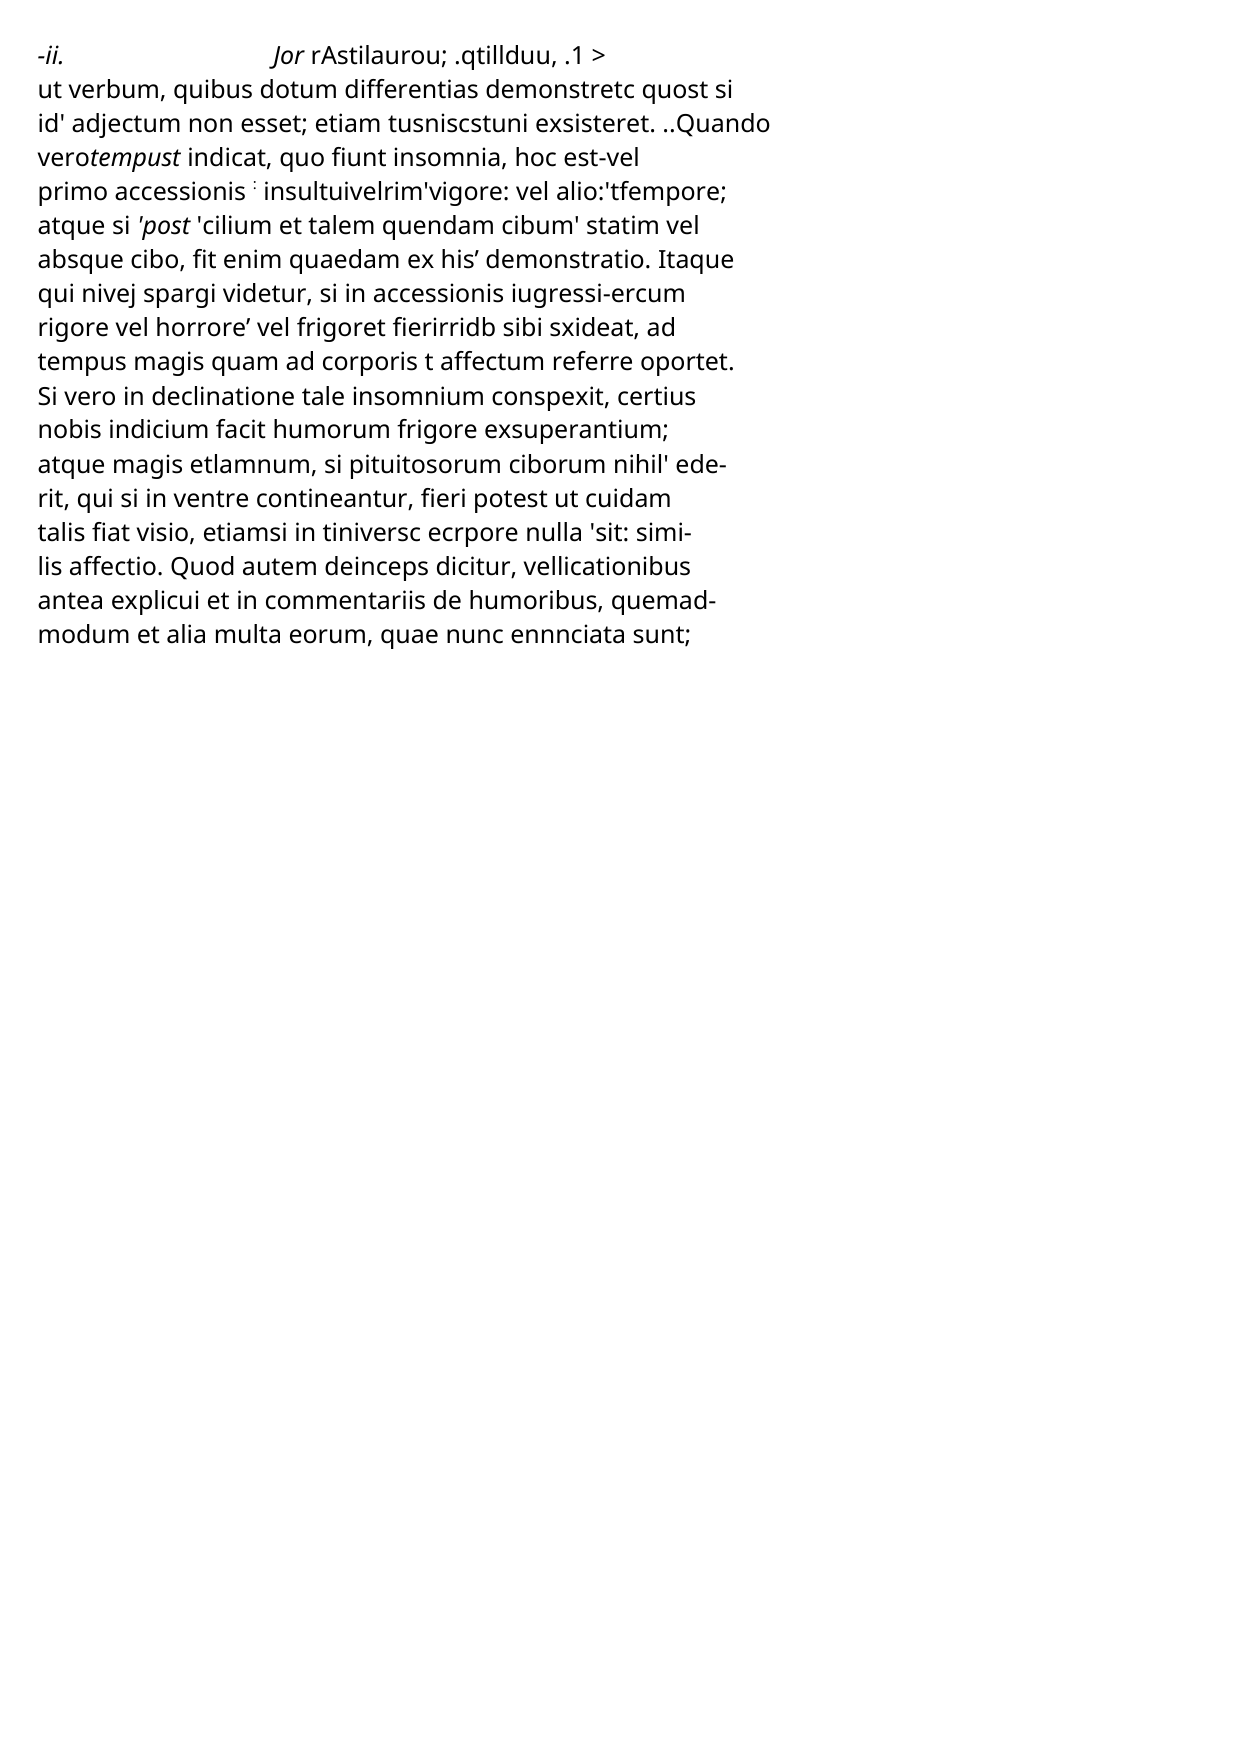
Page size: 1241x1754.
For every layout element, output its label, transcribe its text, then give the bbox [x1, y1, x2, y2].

text -ii. Jor rAstilaurou; .qtillduu, .1 > [37, 37, 1203, 72]
text ut verbum, quibus dotum differentias demonstretc quost si id' adjectum non esset; etiam tusniscstuni exsisteret. ..Quando verotempust indicat, quo fiunt insomnia, hoc est-vel primo accessionis : insultuivelrim'vigore: vel alio:'tfempore; atque si 'post 'cilium et talem quendam cibum' statim vel absque cibo, fit enim quaedam ex his’ demonstratio. Itaque qui nivej spargi videtur, si in accessionis iugressi-ercum rigore vel horrore’ vel frigoret fierirridb sibi sxideat, ad tempus magis quam ad corporis t affectum referre oportet. Si vero in declinatione tale insomnium conspexit, certius nobis indicium facit humorum frigore exsuperantium; atque magis etlamnum, si pituitosorum ciborum nihil' ede- rit, qui si in ventre contineantur, fieri potest ut cuidam talis fiat visio, etiamsi in tiniversc ecrpore nulla 'sit: simi- lis affectio. Quod autem deinceps dicitur, vellicationibus antea explicui et in commentariis de humoribus, quemad- modum et alia multa eorum, quae nunc ennnciata sunt; [37, 72, 1203, 651]
